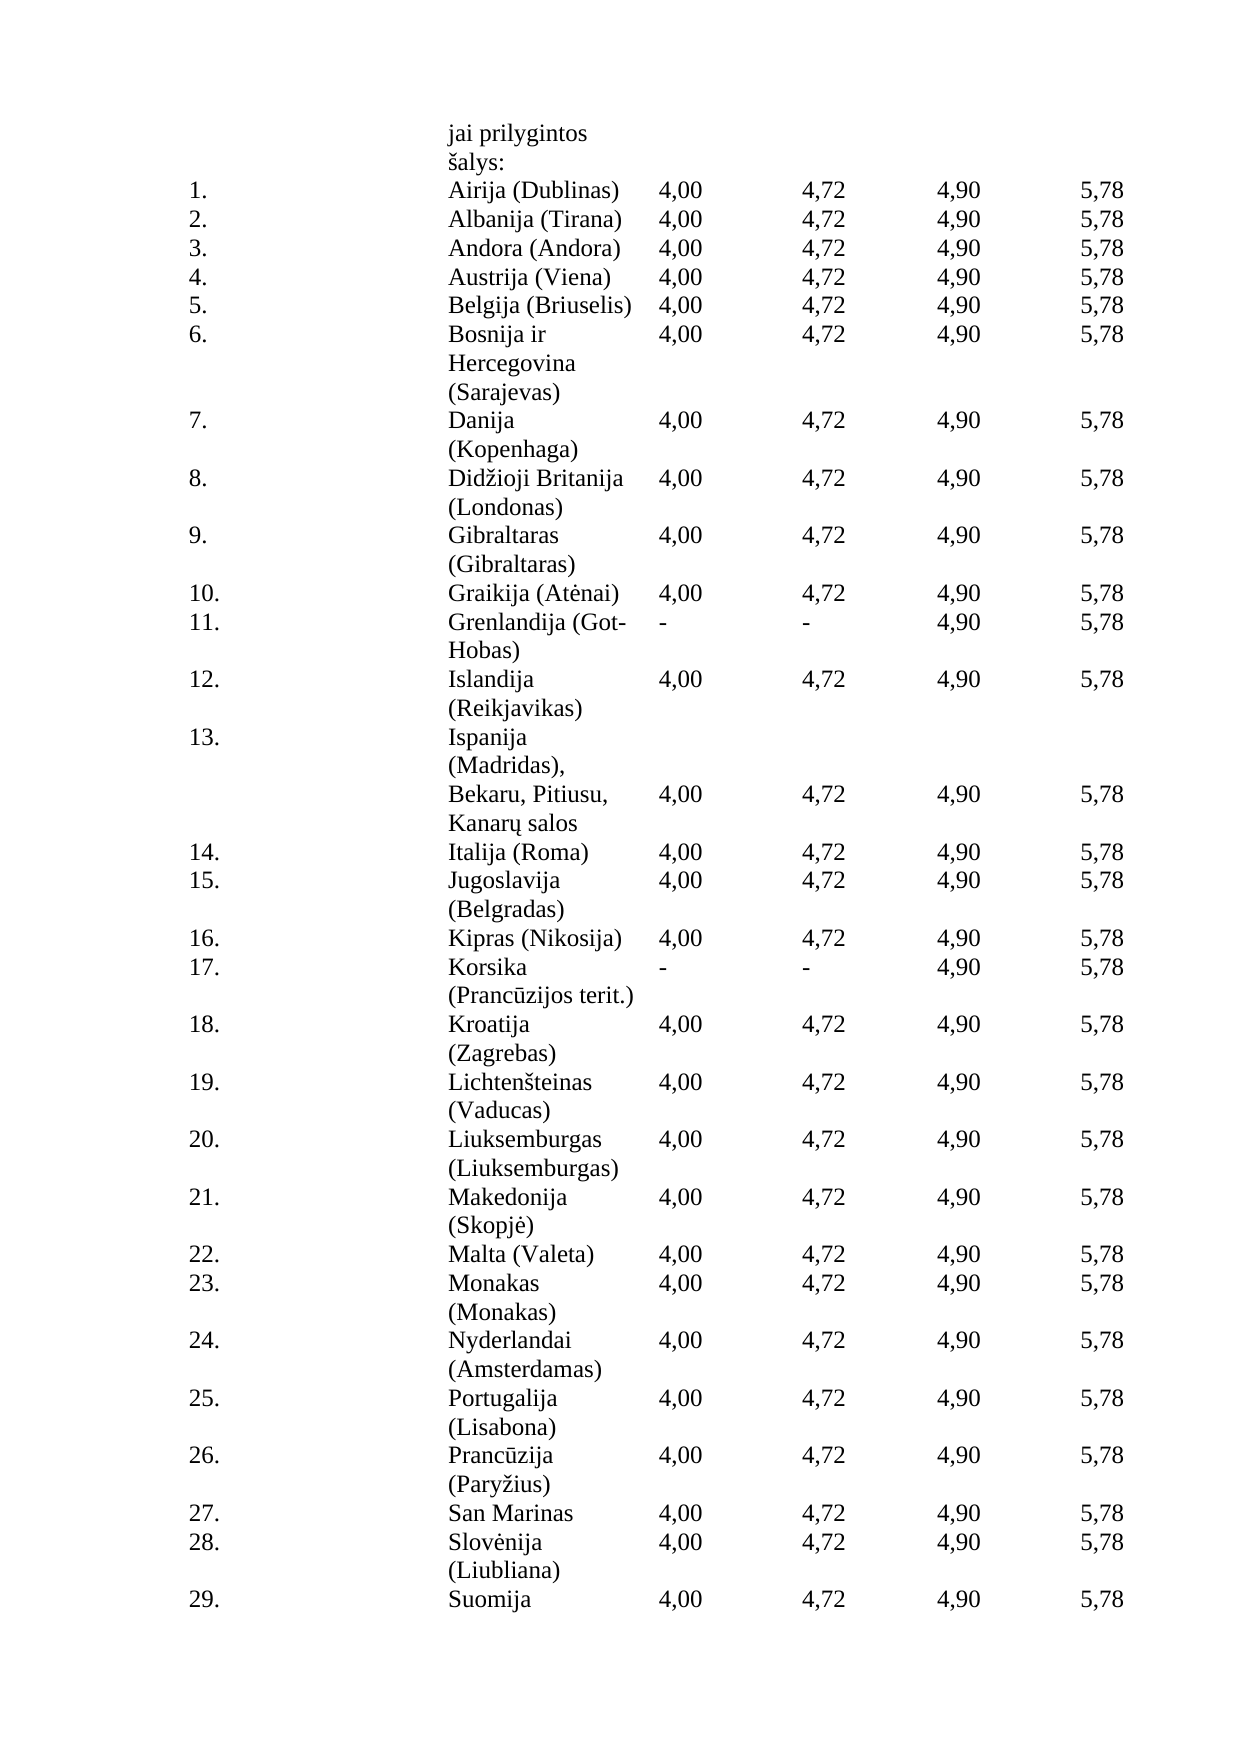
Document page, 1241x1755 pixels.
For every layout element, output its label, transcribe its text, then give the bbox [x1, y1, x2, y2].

table_cell 4,72 [791, 923, 926, 952]
table_cell 6. [177, 319, 300, 406]
table_cell 4,00 [647, 1326, 791, 1383]
table_cell 4,00 [647, 1239, 791, 1268]
table_cell 5. [177, 291, 300, 319]
table_cell 5,78 [1069, 176, 1204, 204]
table_cell 3. [177, 233, 300, 262]
table_cell 4,90 [926, 1009, 1069, 1067]
table_cell 5,78 [1069, 1584, 1204, 1613]
table_cell [300, 1067, 437, 1124]
table_cell Albanija (Tirana) [437, 204, 647, 233]
table_cell 13. [177, 722, 300, 779]
table_cell 4,90 [926, 779, 1069, 837]
table_cell [300, 722, 437, 779]
table_cell [926, 722, 1069, 779]
table_cell [300, 923, 437, 952]
table_cell [791, 722, 926, 779]
table_cell 4,72 [791, 779, 926, 837]
table_cell 4,00 [647, 1527, 791, 1584]
table_cell Bosnija ir Hercegovina (Sarajevas) [437, 319, 647, 406]
table_cell 4,72 [791, 319, 926, 406]
table_cell 4,72 [791, 262, 926, 291]
table_cell 4,72 [791, 1009, 926, 1067]
table_cell 4,90 [926, 1383, 1069, 1441]
table_cell 23. [177, 1268, 300, 1326]
table_cell 4,90 [926, 578, 1069, 607]
table_cell 4,90 [926, 1124, 1069, 1182]
table_cell 4,00 [647, 578, 791, 607]
table_cell 5,78 [1069, 1527, 1204, 1584]
table_cell 4,72 [791, 463, 926, 521]
table_cell 1. [177, 176, 300, 204]
table_cell 4,00 [647, 521, 791, 578]
table_cell 4,90 [926, 319, 1069, 406]
table_cell 17. [177, 952, 300, 1009]
table_cell [1069, 722, 1204, 779]
table_cell Gibraltaras (Gibraltaras) [437, 521, 647, 578]
table_cell 5,78 [1069, 291, 1204, 319]
table_cell 5,78 [1069, 866, 1204, 923]
table_cell [300, 521, 437, 578]
table_cell 4,00 [647, 779, 791, 837]
table_cell 2. [177, 204, 300, 233]
table_cell Belgija (Briuselis) [437, 291, 647, 319]
table_cell [300, 118, 437, 176]
table_cell Ispanija (Madridas), [437, 722, 647, 779]
table_cell [177, 118, 300, 176]
table_cell Grenlandija (Got-Hobas) [437, 607, 647, 664]
table_cell 20. [177, 1124, 300, 1182]
table_cell 24. [177, 1326, 300, 1383]
table_cell 5,78 [1069, 319, 1204, 406]
table_cell 29. [177, 1584, 300, 1613]
table_cell [300, 1498, 437, 1527]
table_cell Portugalija (Lisabona) [437, 1383, 647, 1441]
table_cell 4,90 [926, 291, 1069, 319]
table_cell 8. [177, 463, 300, 521]
table_cell 21. [177, 1182, 300, 1239]
table_cell 4,00 [647, 1498, 791, 1527]
table_cell [300, 1124, 437, 1182]
table_cell 4. [177, 262, 300, 291]
table_cell [300, 291, 437, 319]
table_cell 4,90 [926, 1584, 1069, 1613]
table_cell 4,72 [791, 291, 926, 319]
table_cell 4,72 [791, 1441, 926, 1498]
table_cell [177, 779, 300, 837]
table_cell 4,00 [647, 1441, 791, 1498]
table_cell 4,72 [791, 1527, 926, 1584]
table_cell 5,78 [1069, 1124, 1204, 1182]
table_cell 4,90 [926, 176, 1069, 204]
table_cell 4,72 [791, 233, 926, 262]
table_cell 25. [177, 1383, 300, 1441]
table_cell [647, 722, 791, 779]
table_cell 4,00 [647, 1067, 791, 1124]
table_cell 4,90 [926, 262, 1069, 291]
table_cell 5,78 [1069, 1009, 1204, 1067]
table_cell 7. [177, 406, 300, 463]
table_cell 5,78 [1069, 1326, 1204, 1383]
table_cell 4,00 [647, 406, 791, 463]
table_cell [300, 779, 437, 837]
table_cell [300, 1326, 437, 1383]
table_cell - [791, 607, 926, 664]
table_cell 4,00 [647, 463, 791, 521]
table_cell 4,00 [647, 176, 791, 204]
table_cell [300, 463, 437, 521]
table_cell Islandija (Reikjavikas) [437, 664, 647, 722]
table_cell 5,78 [1069, 1441, 1204, 1498]
table_cell 4,72 [791, 1124, 926, 1182]
table_cell San Marinas [437, 1498, 647, 1527]
table_cell 4,72 [791, 204, 926, 233]
table_cell 4,72 [791, 521, 926, 578]
table_cell 4,90 [926, 607, 1069, 664]
table_cell 5,78 [1069, 1239, 1204, 1268]
table_cell 4,72 [791, 866, 926, 923]
table_cell 26. [177, 1441, 300, 1498]
table_cell 19. [177, 1067, 300, 1124]
table_cell 4,72 [791, 664, 926, 722]
table_cell - [647, 952, 791, 1009]
table_cell 4,90 [926, 1268, 1069, 1326]
table_cell 4,72 [791, 176, 926, 204]
table_cell 4,72 [791, 1383, 926, 1441]
table_cell 4,00 [647, 262, 791, 291]
table_cell 4,90 [926, 1326, 1069, 1383]
table_cell [300, 578, 437, 607]
table_cell 14. [177, 837, 300, 866]
table_cell 18. [177, 1009, 300, 1067]
table_cell Malta (Valeta) [437, 1239, 647, 1268]
table_cell Liuksemburgas (Liuksemburgas) [437, 1124, 647, 1182]
table_cell 4,90 [926, 1527, 1069, 1584]
table_cell 11. [177, 607, 300, 664]
table_cell Airija (Dublinas) [437, 176, 647, 204]
table_cell 5,78 [1069, 463, 1204, 521]
table_cell 4,00 [647, 1268, 791, 1326]
table_cell [300, 866, 437, 923]
table_cell Jugoslavija (Belgradas) [437, 866, 647, 923]
table_cell [300, 1239, 437, 1268]
table_cell 5,78 [1069, 664, 1204, 722]
table_cell 4,00 [647, 664, 791, 722]
table_cell 22. [177, 1239, 300, 1268]
table_cell [300, 262, 437, 291]
table_cell 4,72 [791, 1239, 926, 1268]
table_cell 28. [177, 1527, 300, 1584]
table_cell 4,00 [647, 837, 791, 866]
table_cell 4,00 [647, 1182, 791, 1239]
table_cell 4,72 [791, 406, 926, 463]
table_cell 5,78 [1069, 1268, 1204, 1326]
table_cell 4,00 [647, 923, 791, 952]
table_cell Korsika (Prancūzijos terit.) [437, 952, 647, 1009]
table_cell 4,00 [647, 1383, 791, 1441]
table_cell 4,72 [791, 1584, 926, 1613]
table_cell [300, 1009, 437, 1067]
table_cell 10. [177, 578, 300, 607]
table_cell Suomija [437, 1584, 647, 1613]
table_cell 4,72 [791, 1182, 926, 1239]
table_cell Lichtenšteinas (Vaducas) [437, 1067, 647, 1124]
table_cell 12. [177, 664, 300, 722]
table_cell 5,78 [1069, 233, 1204, 262]
table_cell [300, 1383, 437, 1441]
table_cell [791, 118, 926, 176]
table_cell Monakas (Monakas) [437, 1268, 647, 1326]
table_cell 4,90 [926, 923, 1069, 952]
table_cell 5,78 [1069, 837, 1204, 866]
table_cell [300, 1268, 437, 1326]
table_cell Austrija (Viena) [437, 262, 647, 291]
table_cell 4,00 [647, 291, 791, 319]
table_cell 4,00 [647, 204, 791, 233]
table_cell 4,90 [926, 952, 1069, 1009]
table_cell Prancūzija (Paryžius) [437, 1441, 647, 1498]
table_cell 5,78 [1069, 1498, 1204, 1527]
table_cell [1069, 118, 1204, 176]
table_cell [647, 118, 791, 176]
table_cell - [791, 952, 926, 1009]
table_cell 5,78 [1069, 607, 1204, 664]
table_cell [300, 233, 437, 262]
table_cell 5,78 [1069, 578, 1204, 607]
table_cell 5,78 [1069, 262, 1204, 291]
table_cell [300, 607, 437, 664]
table_cell 5,78 [1069, 204, 1204, 233]
table_cell Bekaru, Pitiusu, Kanarų salos [437, 779, 647, 837]
table_cell 4,90 [926, 463, 1069, 521]
table_cell Makedonija (Skopjė) [437, 1182, 647, 1239]
table_cell 15. [177, 866, 300, 923]
table_cell Didžioji Britanija (Londonas) [437, 463, 647, 521]
table_cell [300, 176, 437, 204]
table_cell 4,90 [926, 866, 1069, 923]
table_cell 4,90 [926, 1239, 1069, 1268]
table_cell Kipras (Nikosija) [437, 923, 647, 952]
table_cell 4,90 [926, 406, 1069, 463]
table_cell 9. [177, 521, 300, 578]
table_cell [300, 1527, 437, 1584]
table_cell - [647, 607, 791, 664]
table_cell 27. [177, 1498, 300, 1527]
table_cell 4,90 [926, 664, 1069, 722]
table_cell 5,78 [1069, 779, 1204, 837]
table_cell 4,90 [926, 521, 1069, 578]
table_cell [300, 406, 437, 463]
table_cell 4,72 [791, 578, 926, 607]
table_cell 5,78 [1069, 521, 1204, 578]
table_cell 5,78 [1069, 952, 1204, 1009]
table_cell 4,00 [647, 1584, 791, 1613]
table_cell 5,78 [1069, 1383, 1204, 1441]
table_cell Slovėnija (Liubliana) [437, 1527, 647, 1584]
table_cell [300, 204, 437, 233]
table_cell 4,90 [926, 204, 1069, 233]
table_cell 4,72 [791, 837, 926, 866]
table_cell 4,90 [926, 1441, 1069, 1498]
table_cell 4,00 [647, 866, 791, 923]
table_cell 4,72 [791, 1326, 926, 1383]
table_cell [300, 1584, 437, 1613]
table_cell [300, 664, 437, 722]
table_cell Danija (Kopenhaga) [437, 406, 647, 463]
table_cell Nyderlandai (Amsterdamas) [437, 1326, 647, 1383]
table_cell 4,00 [647, 233, 791, 262]
table_cell 4,90 [926, 1498, 1069, 1527]
table_cell 4,90 [926, 837, 1069, 866]
table_cell [300, 319, 437, 406]
table_cell 4,00 [647, 319, 791, 406]
table_cell [300, 1441, 437, 1498]
table_cell [926, 118, 1069, 176]
table_cell [300, 837, 437, 866]
table_cell Italija (Roma) [437, 837, 647, 866]
table_cell 16. [177, 923, 300, 952]
table_cell 4,90 [926, 233, 1069, 262]
table_cell 4,00 [647, 1009, 791, 1067]
table_cell 4,72 [791, 1498, 926, 1527]
table_cell 5,78 [1069, 406, 1204, 463]
table_cell Andora (Andora) [437, 233, 647, 262]
table_cell [300, 952, 437, 1009]
table_cell jai prilygintos šalys: [437, 118, 647, 176]
table_cell Graikija (Atėnai) [437, 578, 647, 607]
table_cell 4,00 [647, 1124, 791, 1182]
table_cell 4,72 [791, 1067, 926, 1124]
table_cell Kroatija (Zagrebas) [437, 1009, 647, 1067]
table_cell 4,90 [926, 1067, 1069, 1124]
table_cell 5,78 [1069, 1182, 1204, 1239]
table_cell 5,78 [1069, 923, 1204, 952]
table_cell 4,90 [926, 1182, 1069, 1239]
table_cell [300, 1182, 437, 1239]
table_cell 4,72 [791, 1268, 926, 1326]
table_cell 5,78 [1069, 1067, 1204, 1124]
